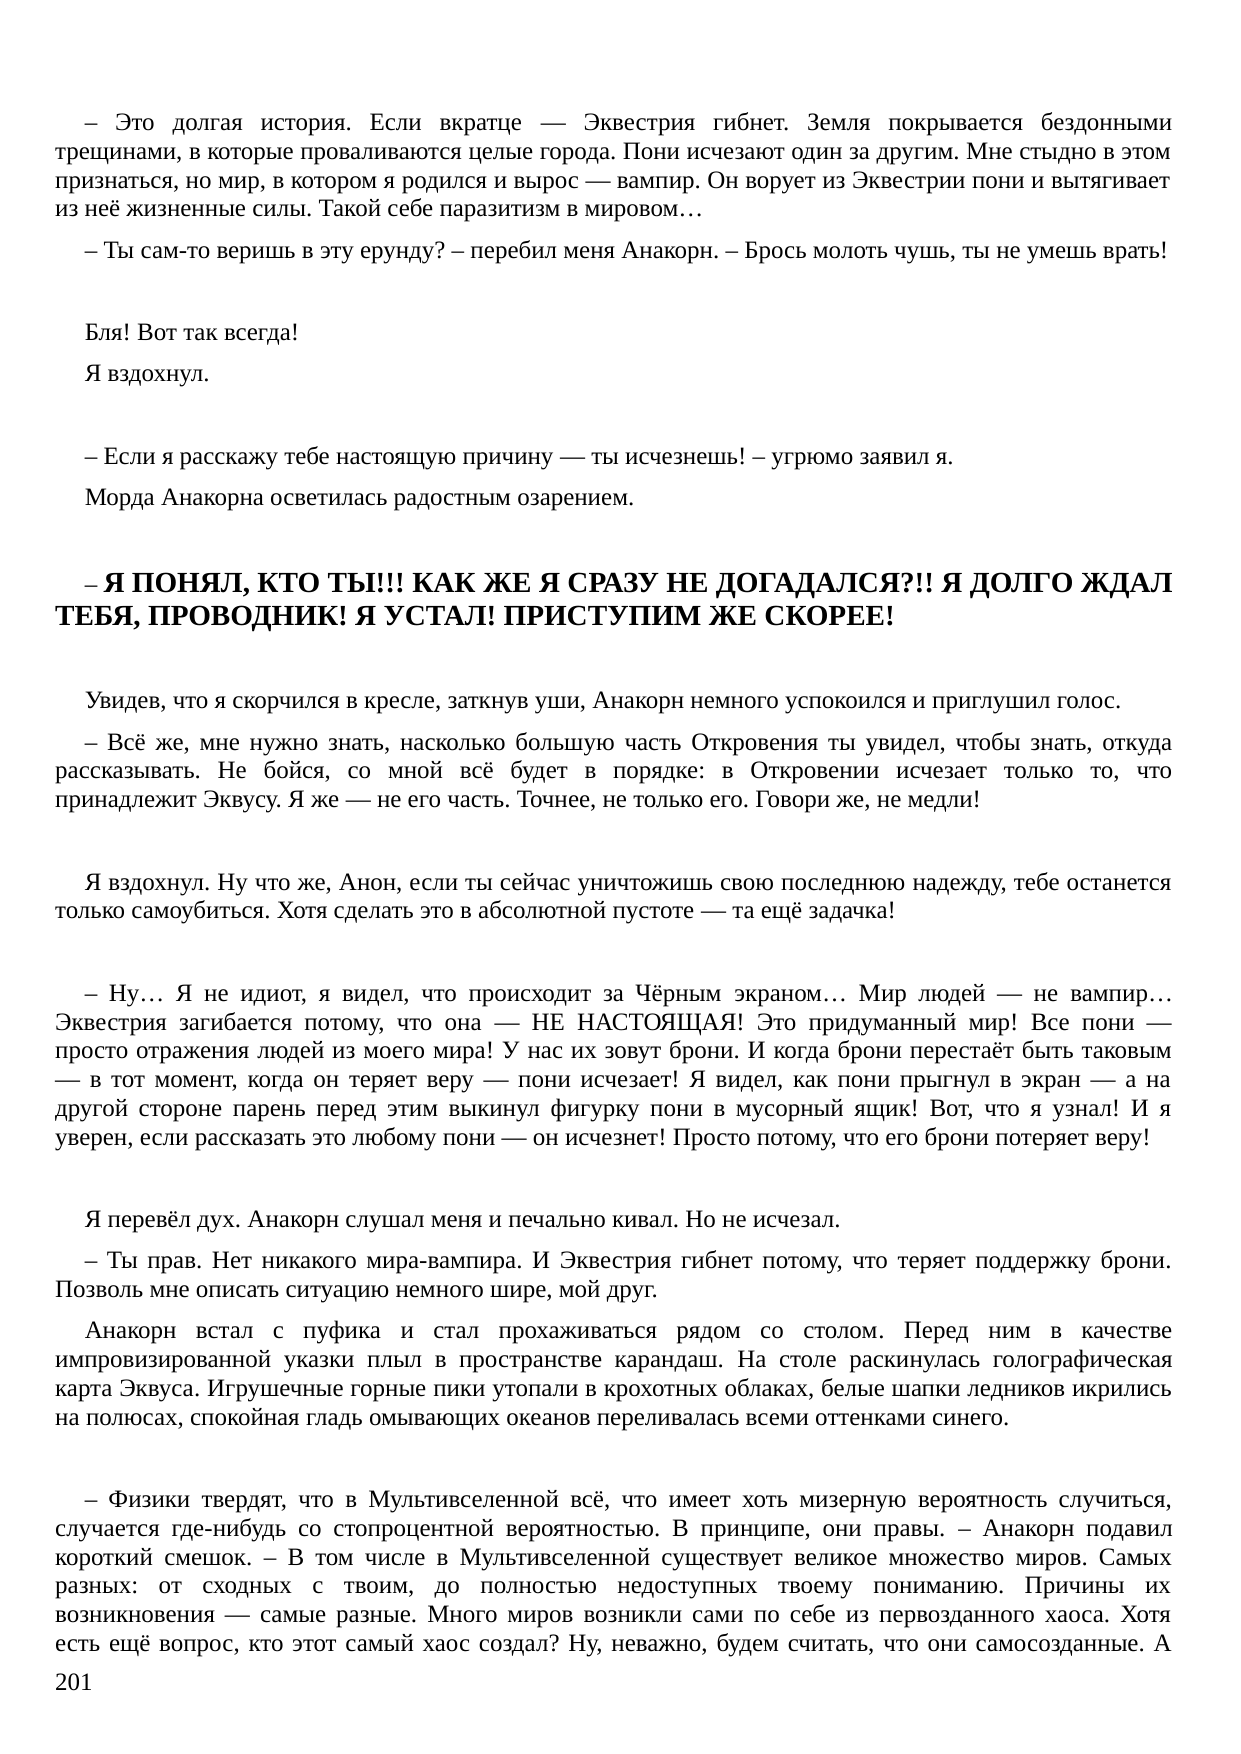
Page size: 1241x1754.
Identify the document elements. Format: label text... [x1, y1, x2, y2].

text Я перевёл дух. Анакорн слушал меня и печально кивал. Но не исчезал. [55, 1204, 1173, 1233]
text – Это долгая история. Если вкратце — Эквестрия гибнет. Земля покрывается бездонными трещинами, в которые проваливаются целые города. Пони исчезают один за другим. Мне стыдно в этом признаться, но мир, в котором я родился и вырос — вампир. Он ворует из Эквестрии пони и вытягивает из неё жизненные силы. Такой себе паразитизм в мировом… [55, 107, 1173, 222]
text – Всё же, мне нужно знать, насколько большую часть Откровения ты увидел, чтобы знать, откуда рассказывать. Не бойся, со мной всё будет в порядке: в Откровении исчезает только то, что принадлежит Эквусу. Я же — не его часть. Точнее, не только его. Говори же, не медли! [55, 727, 1173, 813]
text – Ну… Я не идиот, я видел, что происходит за Чёрным экраном… Мир людей — не вампир… Эквестрия загибается потому, что она — НЕ НАСТОЯЩАЯ! Это придуманный мир! Все пони — просто отражения людей из моего мира! У нас их зовут брони. И когда брони перестаёт быть таковым — в тот момент, когда он теряет веру — пони исчезает! Я видел, как пони прыгнул в экран — а на другой стороне парень перед этим выкинул фигурку пони в мусорный ящик! Вот, что я узнал! И я уверен, если рассказать это любому пони — он исчезнет! Просто потому, что его брони потеряет веру! [55, 978, 1173, 1151]
text – Я ПОНЯЛ, КТО ТЫ!!! КАК ЖЕ Я СРАЗУ НЕ ДОГАДАЛСЯ?!! Я ДОЛГО ЖДАЛ ТЕБЯ, ПРОВОДНИК! Я УСТАЛ! ПРИСТУПИМ ЖЕ СКОРЕЕ! [55, 565, 1173, 632]
text – Физики твердят, что в Мультивселенной всё, что имеет хоть мизерную вероятность случиться, случается где-нибудь со стопроцентной вероятностью. В принципе, они правы. – Анакорн подавил короткий смешок. – В том числе в Мультивселенной существует великое множество миров. Самых разных: от сходных с твоим, до полностью недоступных твоему пониманию. Причины их возникновения — самые разные. Много миров возникли сами по себе из первозданного хаоса. Хотя есть ещё вопрос, кто этот самый хаос создал? Ну, неважно, будем считать, что они самосозданные. А [55, 1484, 1173, 1657]
text Бля! Вот так всегда! [55, 317, 1173, 346]
text – Ты сам-то веришь в эту ерунду? – перебил меня Анакорн. – Брось молоть чушь, ты не умешь врать! [55, 235, 1173, 263]
text Морда Анакорна осветилась радостным озарением. [55, 482, 1173, 511]
text Увидев, что я скорчился в кресле, заткнув уши, Анакорн немного успокоился и приглушил голос. [55, 686, 1173, 714]
text Я вздохнул. [55, 358, 1173, 387]
text – Ты прав. Нет никакого мира-вампира. И Эквестрия гибнет потому, что теряет поддержку брони. Позволь мне описать ситуацию немного шире, мой друг. [55, 1246, 1173, 1303]
text Анакорн встал с пуфика и стал прохаживаться рядом со столом. Перед ним в качестве импровизированной указки плыл в пространстве карандаш. На столе раскинулась голографическая карта Эквуса. Игрушечные горные пики утопали в крохотных облаках, белые шапки ледников икрились на полюсах, спокойная гладь омывающих океанов переливалась всеми оттенками синего. [55, 1316, 1173, 1431]
text – Если я расскажу тебе настоящую причину — ты исчезнешь! – угрюмо заявил я. [55, 441, 1173, 470]
text Я вздохнул. Ну что же, Анон, если ты сейчас уничтожишь свою последнюю надежду, тебе останется только самоубиться. Хотя сделать это в абсолютной пустоте — та ещё задачка! [55, 867, 1173, 924]
